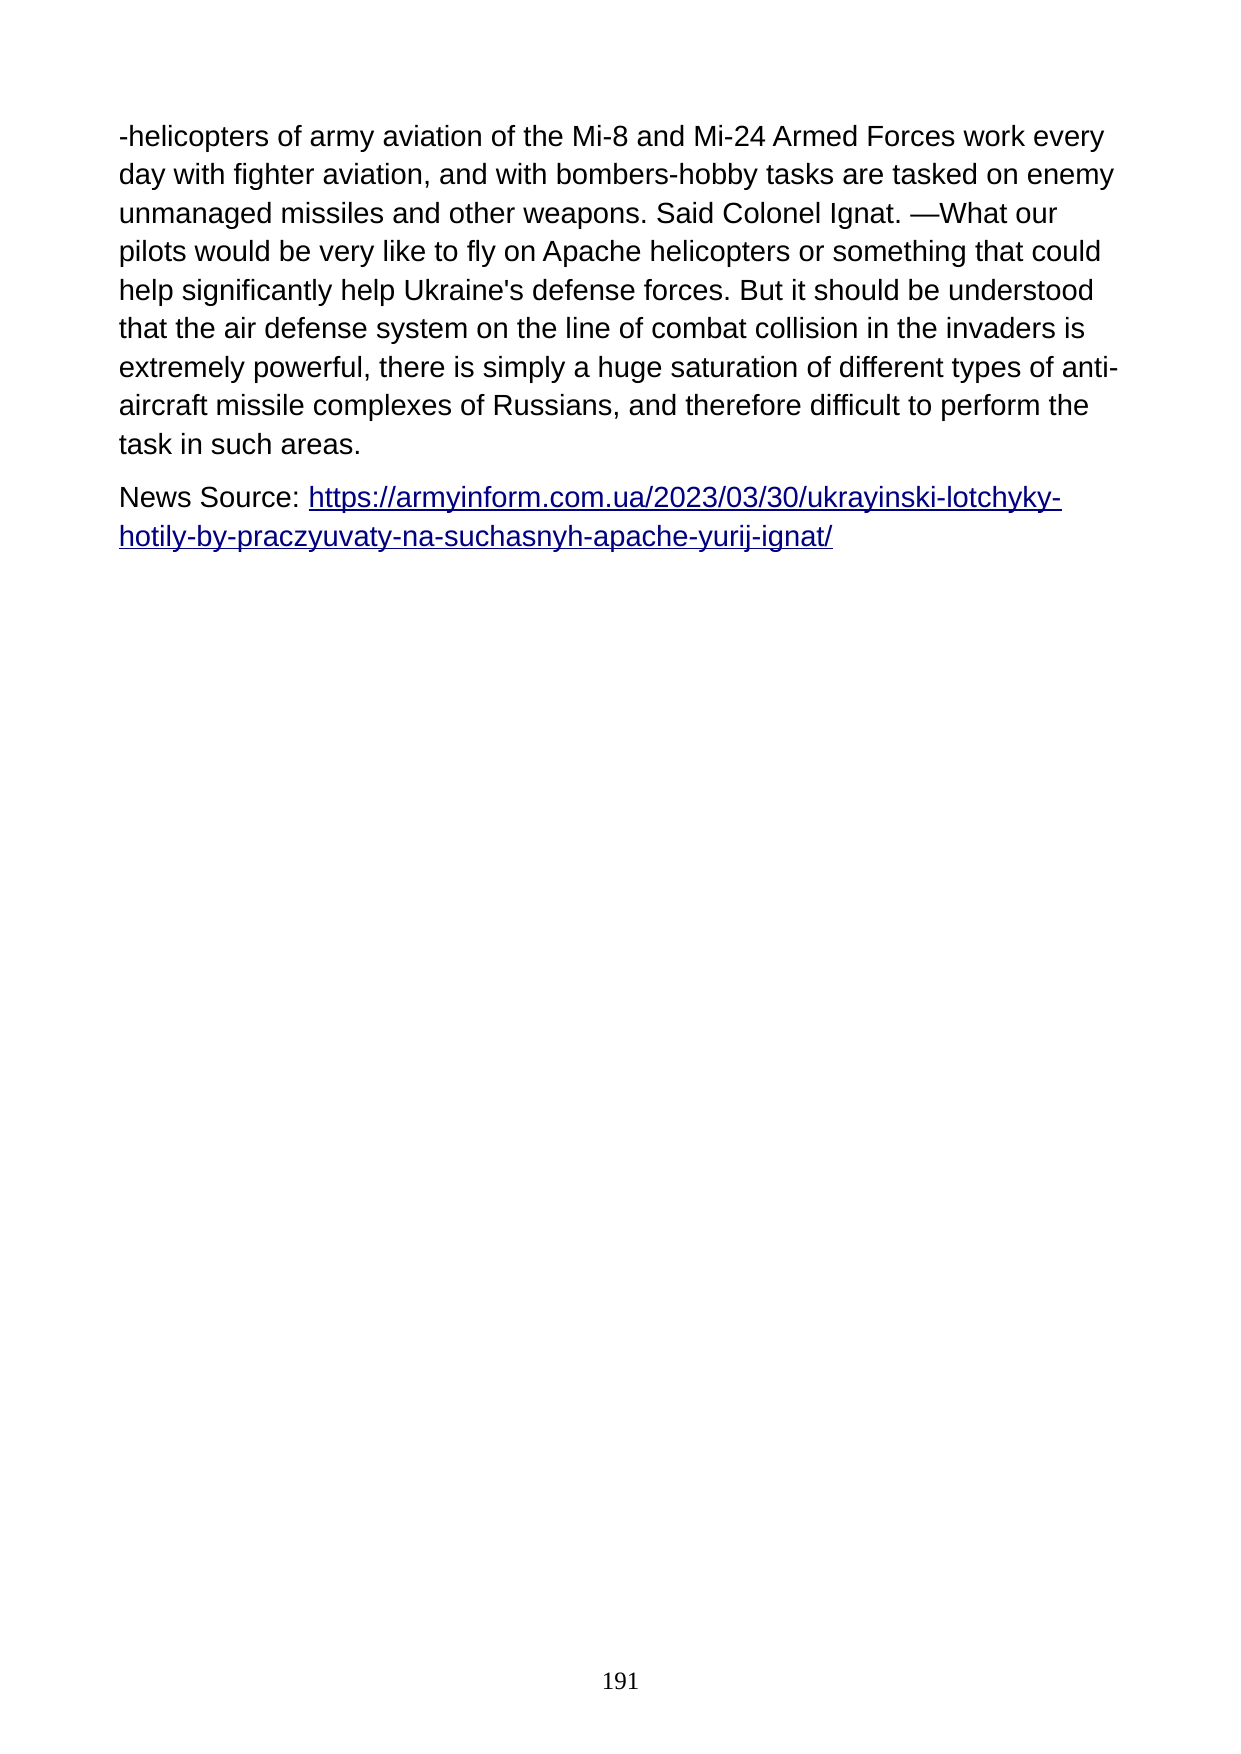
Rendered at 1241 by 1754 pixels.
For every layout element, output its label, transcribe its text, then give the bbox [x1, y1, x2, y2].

text News Source: https://armyinform.com.ua/2023/03/30/ukrayinski-lotchyky-hotily-by-praczyuvaty-na-suchasnyh-apache-yurij-ignat/ [118, 480, 1122, 552]
text -helicopters of army aviation of the Mi-8 and Mi-24 Armed Forces work every day with fighter aviation, and with bombers-hobby tasks are tasked on enemy unmanaged missiles and other weapons. Said Colonel Ignat. —What our pilots would be very like to fly on Apache helicopters or something that could help significantly help Ukraine's defense forces. But it should be understood that the air defense system on the line of combat collision in the invaders is extremely powerful, there is simply a huge saturation of different types of anti-aircraft missile complexes of Russians, and therefore difficult to perform the task in such areas. [118, 118, 1122, 460]
